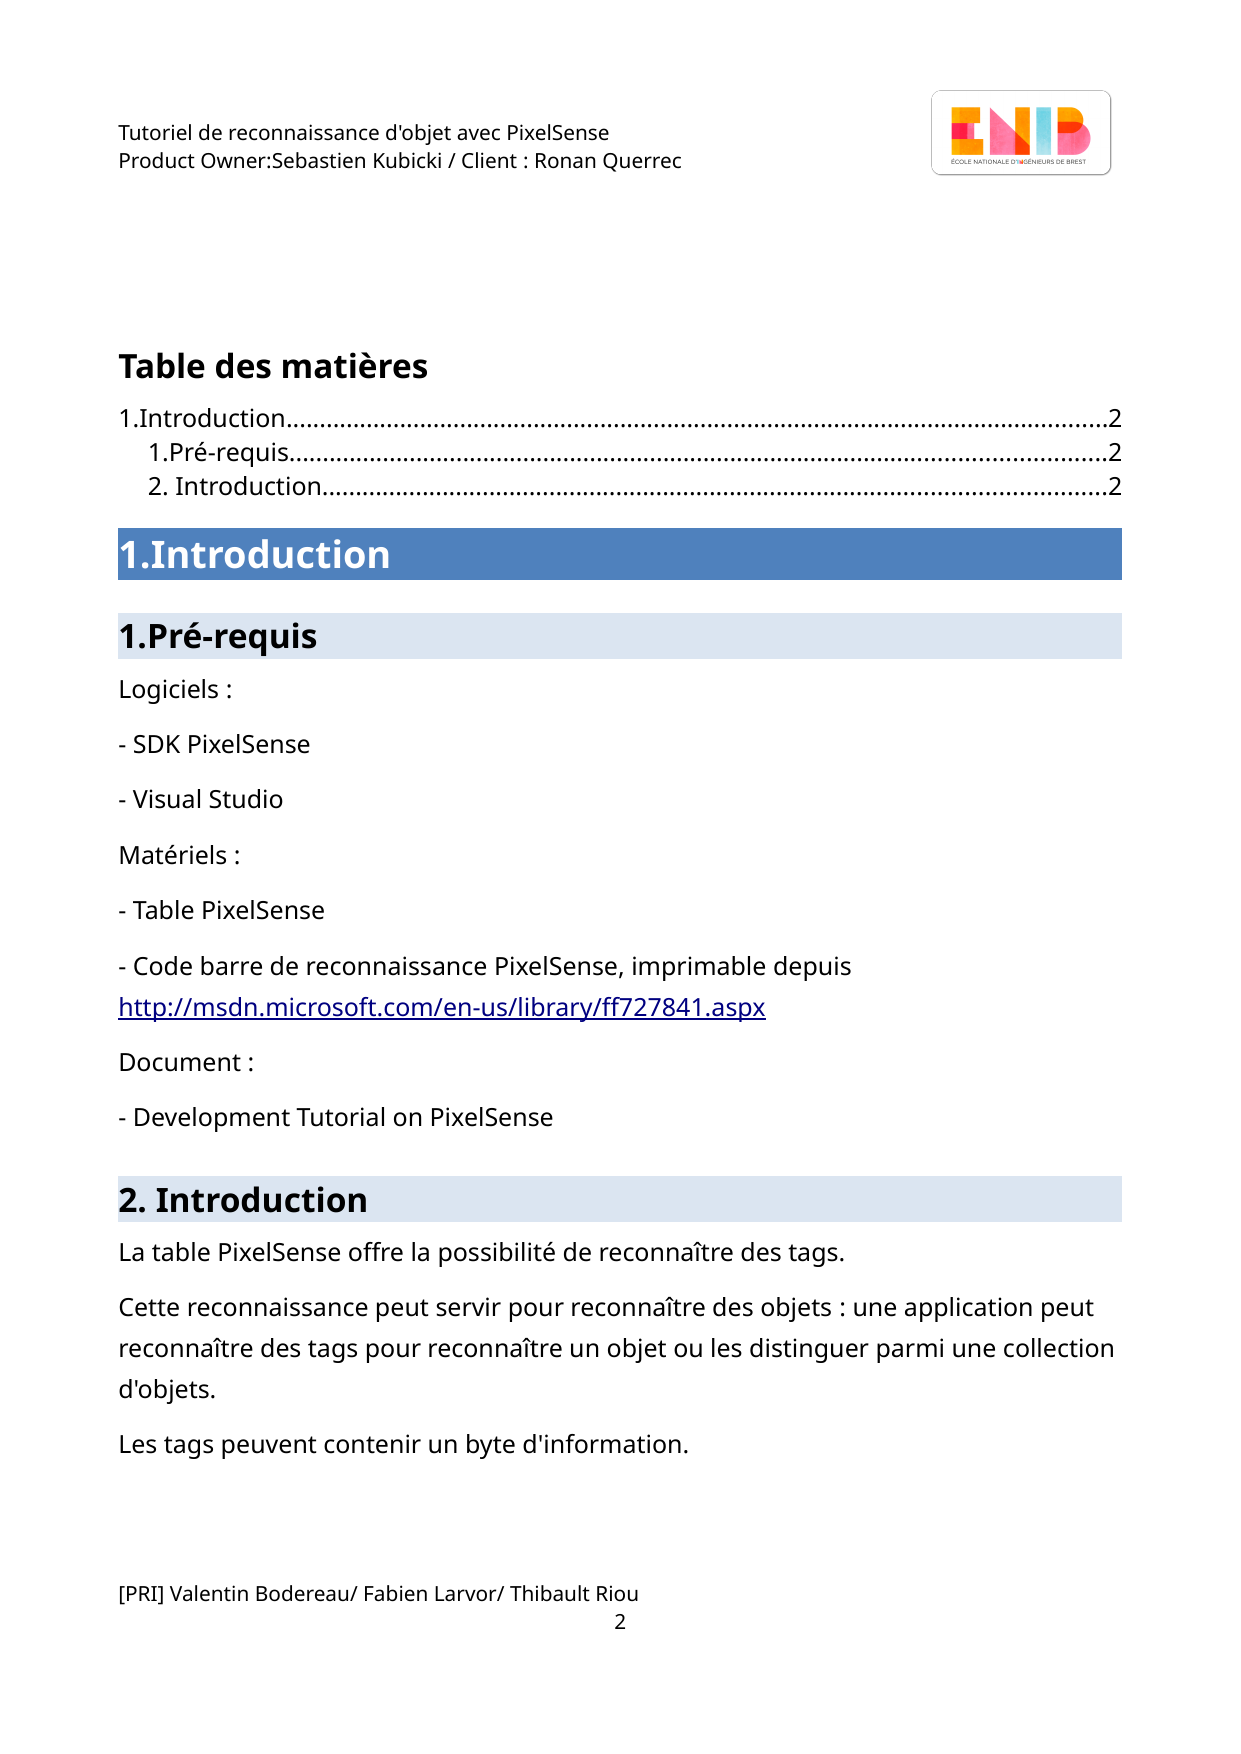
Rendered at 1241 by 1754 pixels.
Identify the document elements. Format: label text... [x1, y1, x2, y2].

text - Code barre de reconnaissance PixelSense, imprimable depuis http://msdn.microsoft.com/en-us/library/ff727841.aspx [118, 948, 1122, 1023]
text 2. Introduction 2 [148, 469, 1122, 503]
text Cette reconnaissance peut servir pour reconnaître des objets : une application peut reconnaître des tags pour reconnaître un objet ou les distinguer parmi une collection d'objets. [118, 1290, 1122, 1406]
text - Development Tutorial on PixelSense [118, 1100, 1122, 1134]
text Document : [118, 1045, 1122, 1079]
text Les tags peuvent contenir un byte d'information. [118, 1427, 1122, 1461]
picture [930, 90, 1113, 177]
subtitle 1.Introduction [118, 528, 1122, 580]
text Matériels : [118, 838, 1122, 872]
text Logiciels : [118, 671, 1122, 705]
text - SDK PixelSense [118, 727, 1122, 761]
subtitle 2. Introduction [118, 1176, 1122, 1222]
text 1.Introduction 2 [118, 401, 1122, 435]
text - Table PixelSense [118, 893, 1122, 927]
subtitle Table des matières [118, 343, 1122, 388]
text - Visual Studio [118, 782, 1122, 816]
text La table PixelSense offre la possibilité de reconnaître des tags. [118, 1234, 1122, 1269]
text 1.Pré-requis 2 [148, 435, 1122, 469]
subtitle 1.Pré-requis [118, 613, 1122, 659]
